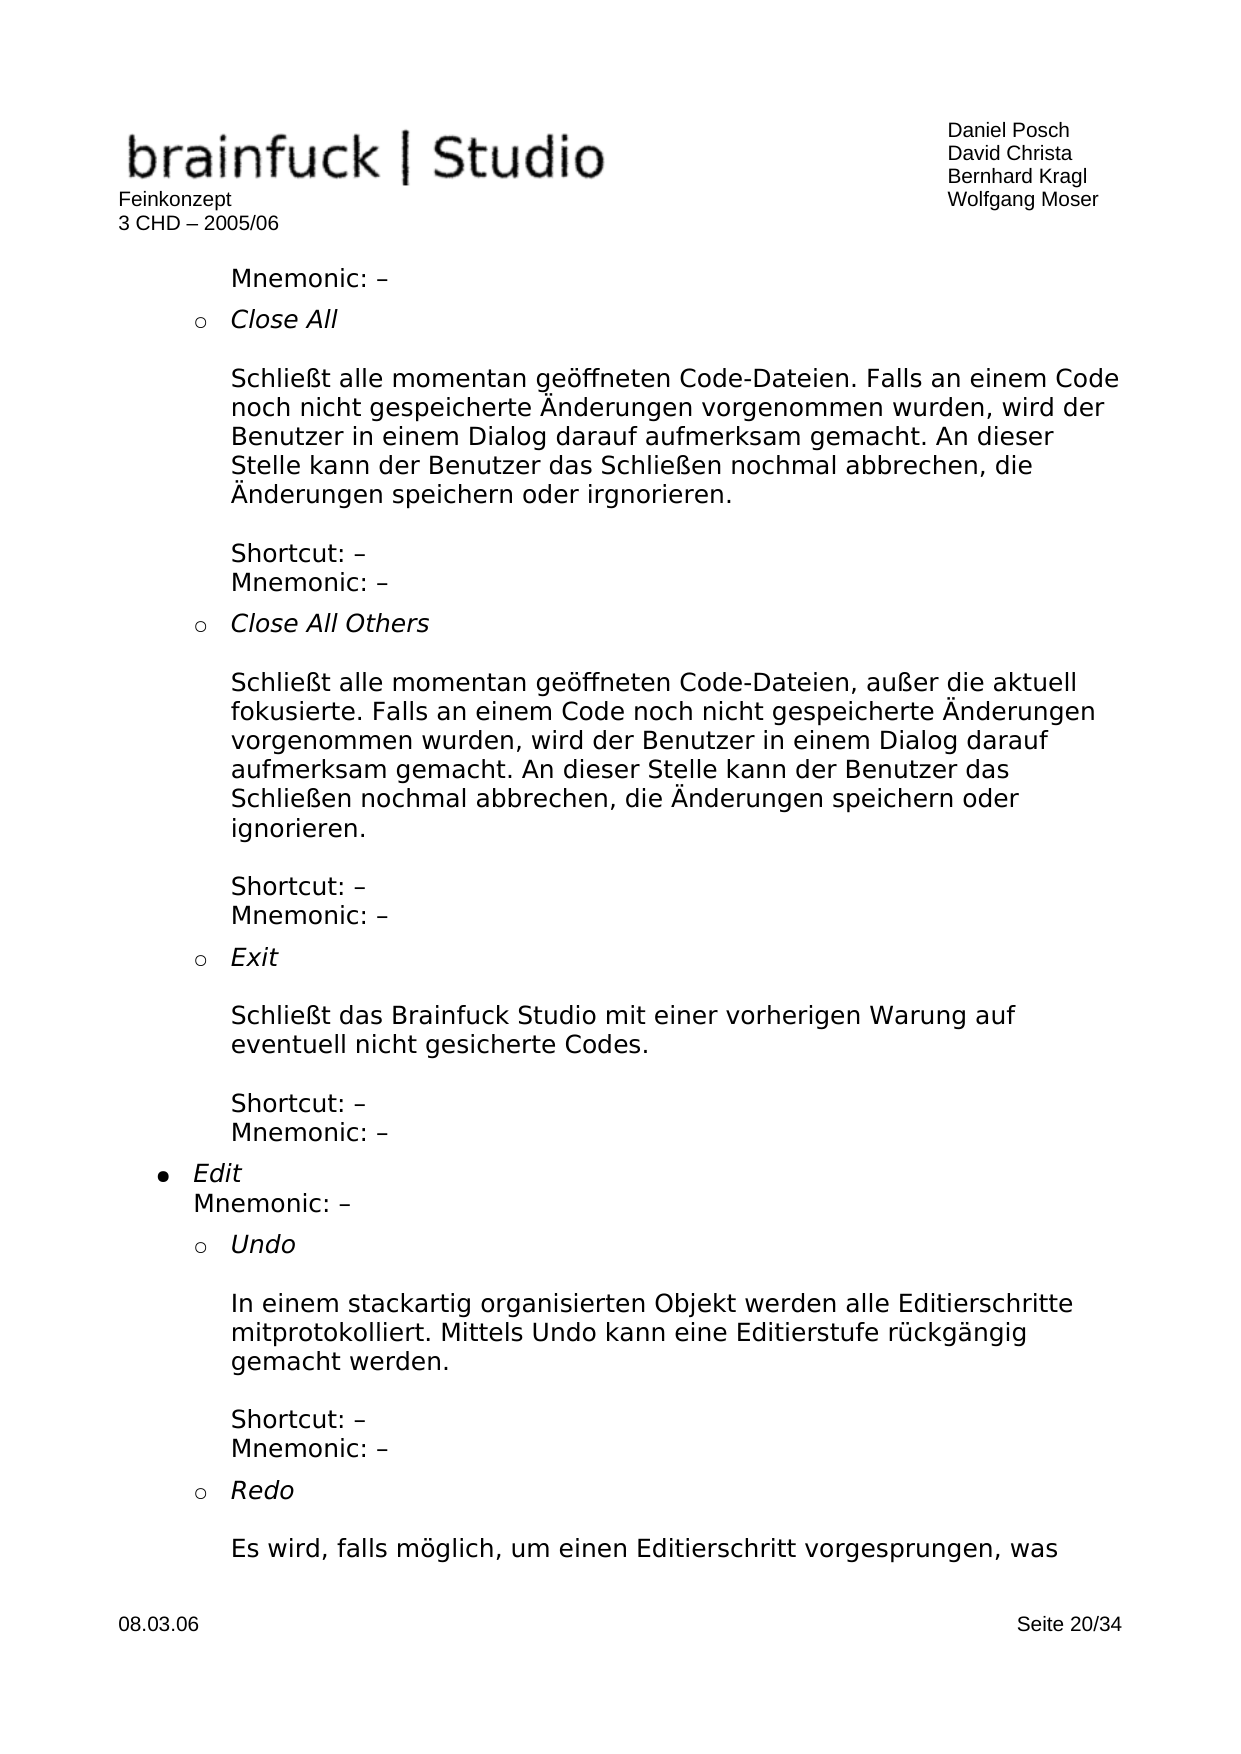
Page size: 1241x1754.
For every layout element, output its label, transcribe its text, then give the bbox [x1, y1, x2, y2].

list Close All Others Schließt alle momentan geöffneten Code-Dateien, außer die aktuell fokusierte. Falls an einem Code noch nicht gespeicherte Änderungen vorgenommen wurden, wird der Benutzer in einem Dialog darauf aufmerksam gemacht. An dieser Stelle kann der Benutzer das Schließen nochmal abbrechen, die Änderungen speichern oder ignorieren. Shortcut: – Mnemonic: – [193, 609, 1122, 930]
list Close All Schließt alle momentan geöffneten Code-Dateien. Falls an einem Code noch nicht gespeicherte Änderungen vorgenommen wurden, wird der Benutzer in einem Dialog darauf aufmerksam gemacht. An dieser Stelle kann der Benutzer das Schließen nochmal abbrechen, die Änderungen speichern oder irgnorieren. Shortcut: – Mnemonic: – [193, 305, 1122, 597]
list Redo Es wird, falls möglich, um einen Editierschritt vorgesprungen, was [193, 1476, 1122, 1564]
picture [118, 118, 609, 187]
list Undo In einem stackartig organisierten Objekt werden alle Editierschritte mitprotokolliert. Mittels Undo kann eine Editierstufe rückgängig gemacht werden. Shortcut: – Mnemonic: – [193, 1230, 1122, 1464]
list Edit Mnemonic: – [156, 1159, 1122, 1218]
list Mnemonic: – [193, 264, 1122, 293]
list Exit Schließt das Brainfuck Studio mit einer vorherigen Warung auf eventuell nicht gesicherte Codes. Shortcut: – Mnemonic: – [193, 943, 1122, 1147]
